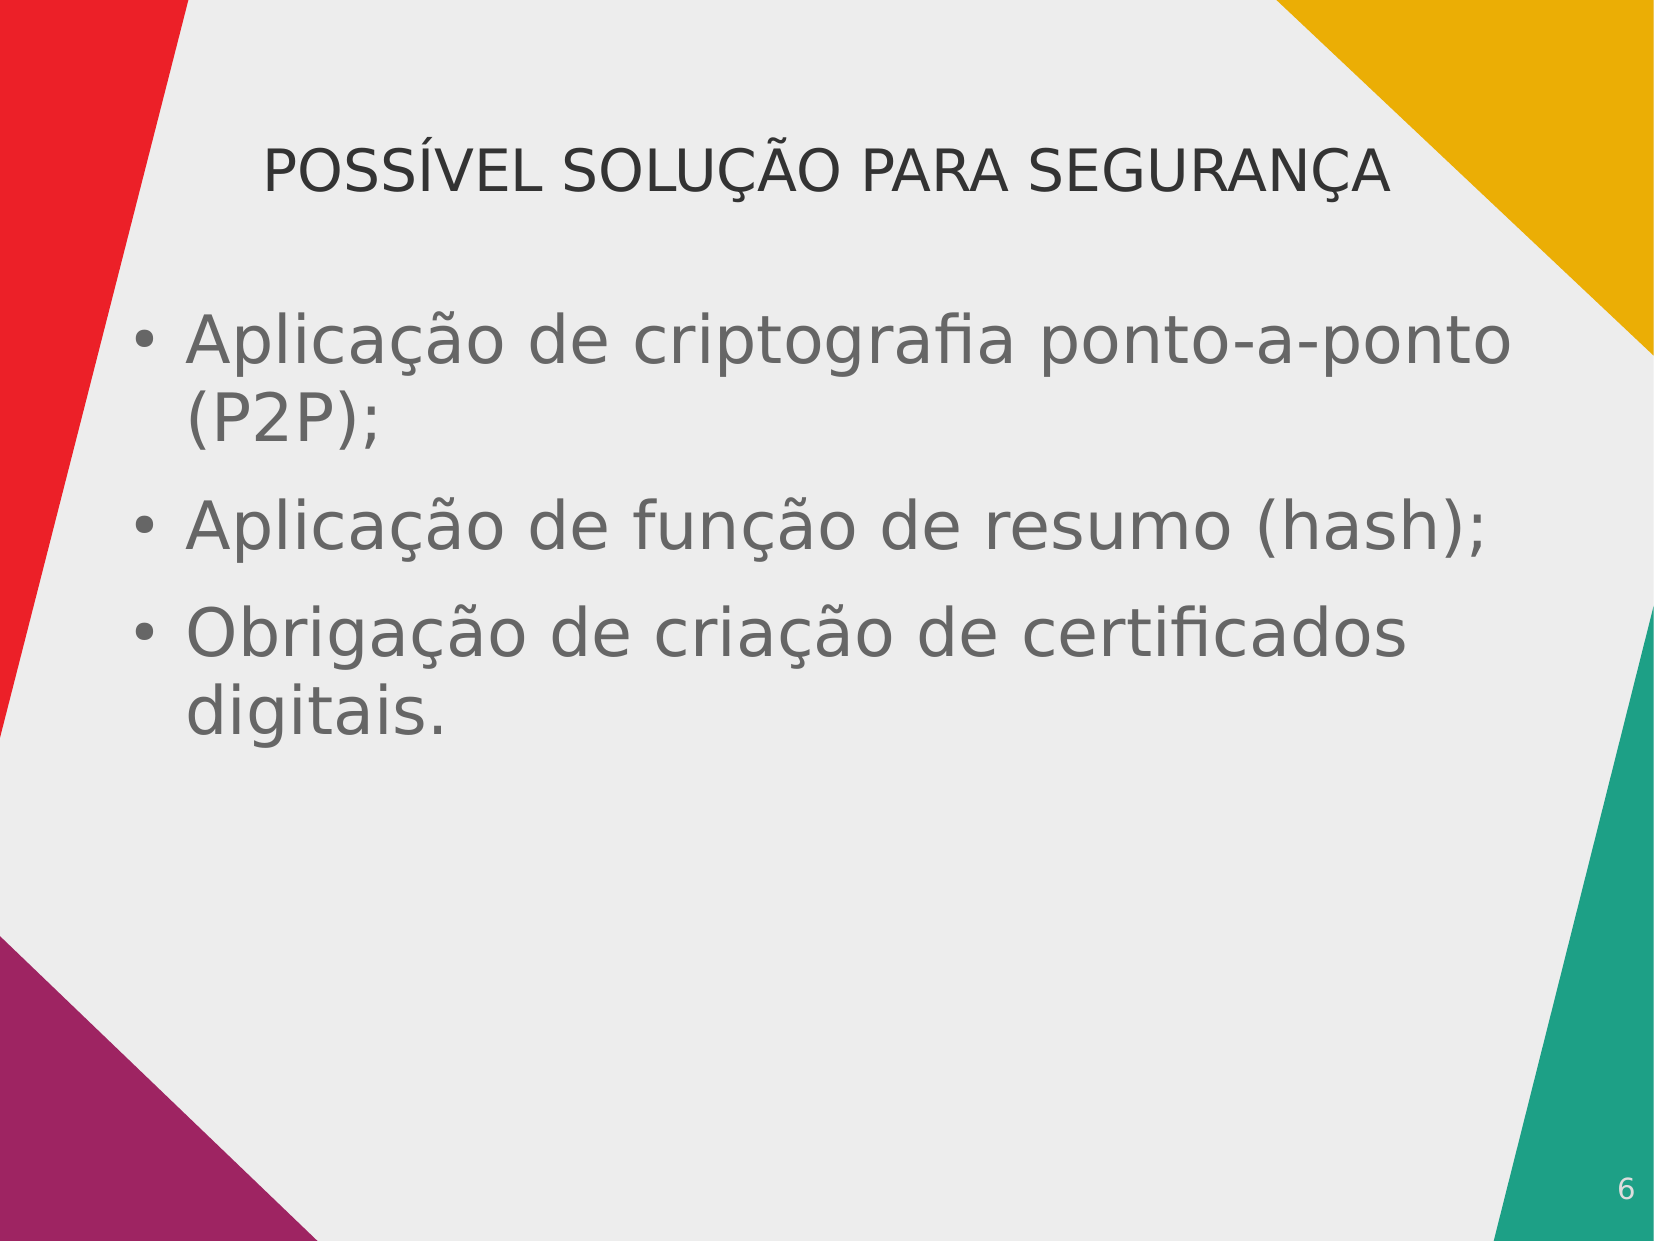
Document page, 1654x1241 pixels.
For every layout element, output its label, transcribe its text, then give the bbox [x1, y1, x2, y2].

title POSSÍVEL SOLUÇÃO PARA SEGURANÇA [114, 73, 1539, 271]
list Aplicação de criptografia ponto-a-ponto (P2P); Aplicação de função de resumo (hash); Obrigação de criação de certificados digitais. [114, 302, 1539, 1033]
